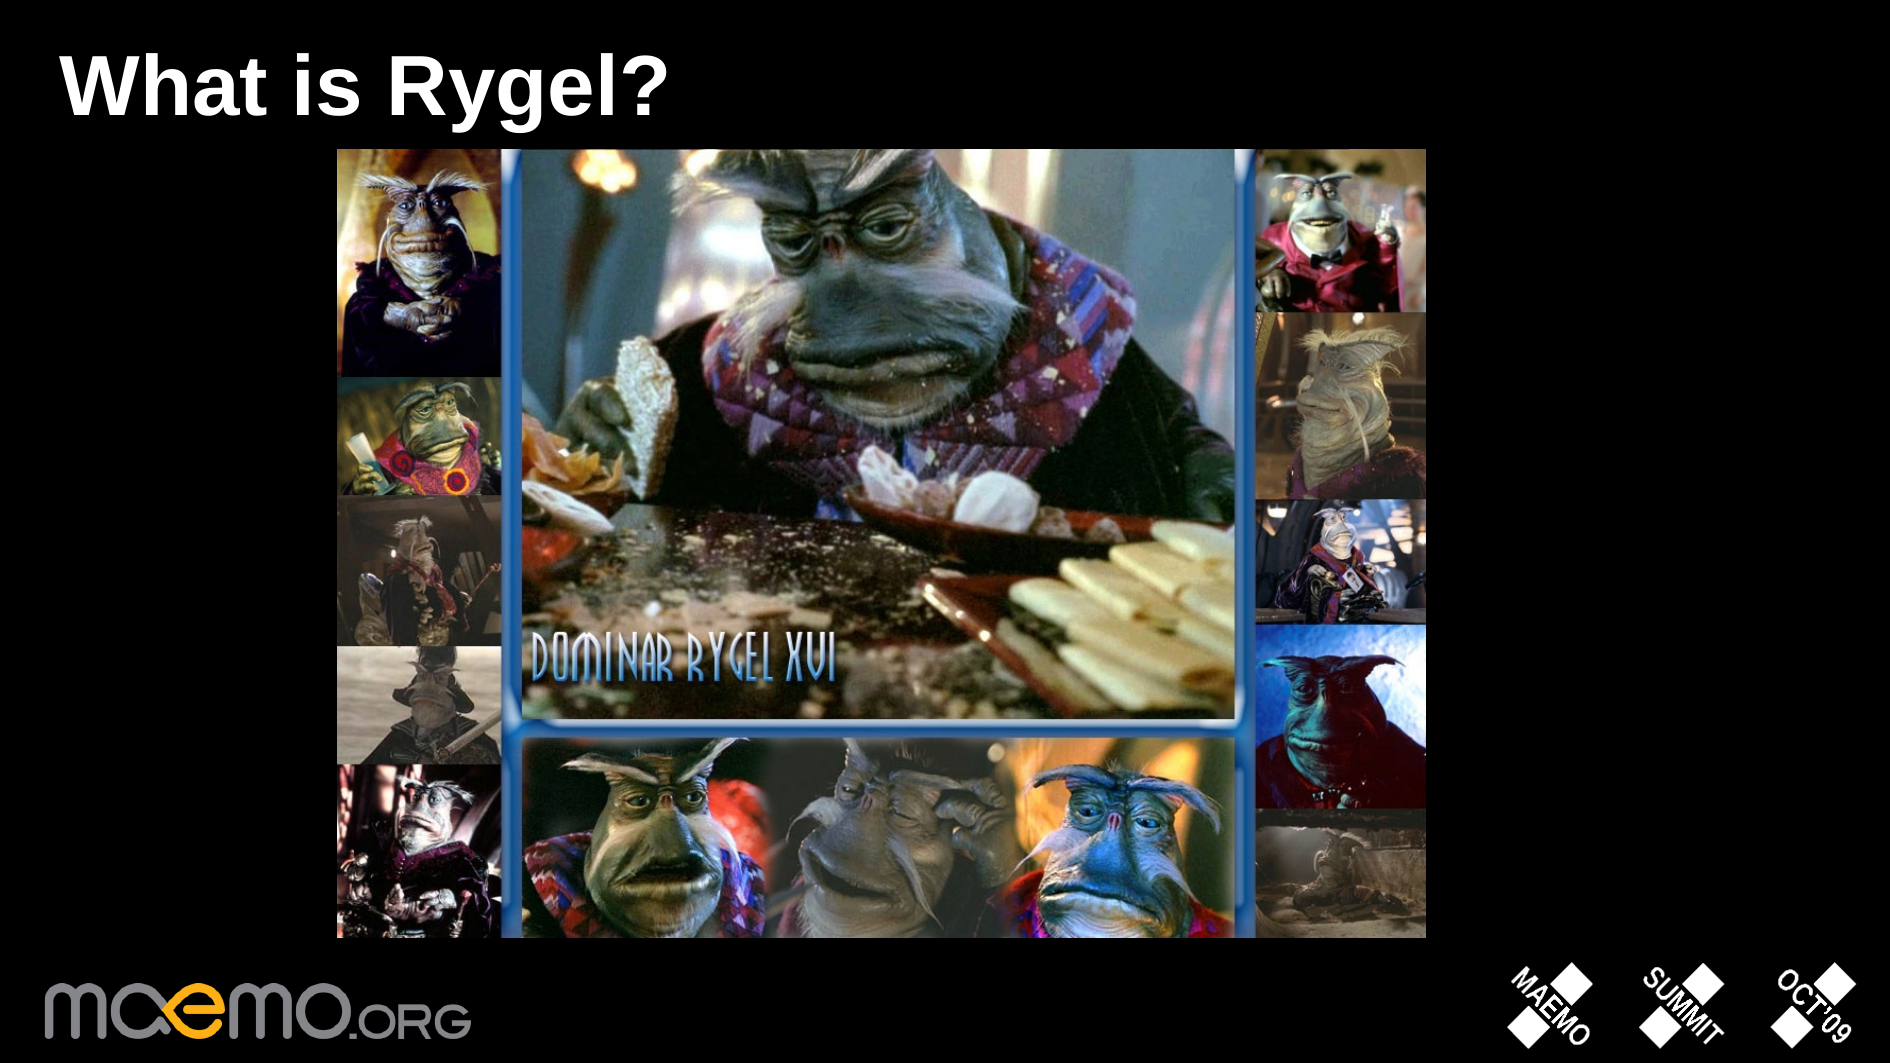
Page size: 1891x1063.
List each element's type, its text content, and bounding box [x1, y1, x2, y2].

picture [44, 983, 471, 1039]
picture [337, 149, 1426, 938]
title What is Rygel? [44, 19, 1856, 144]
